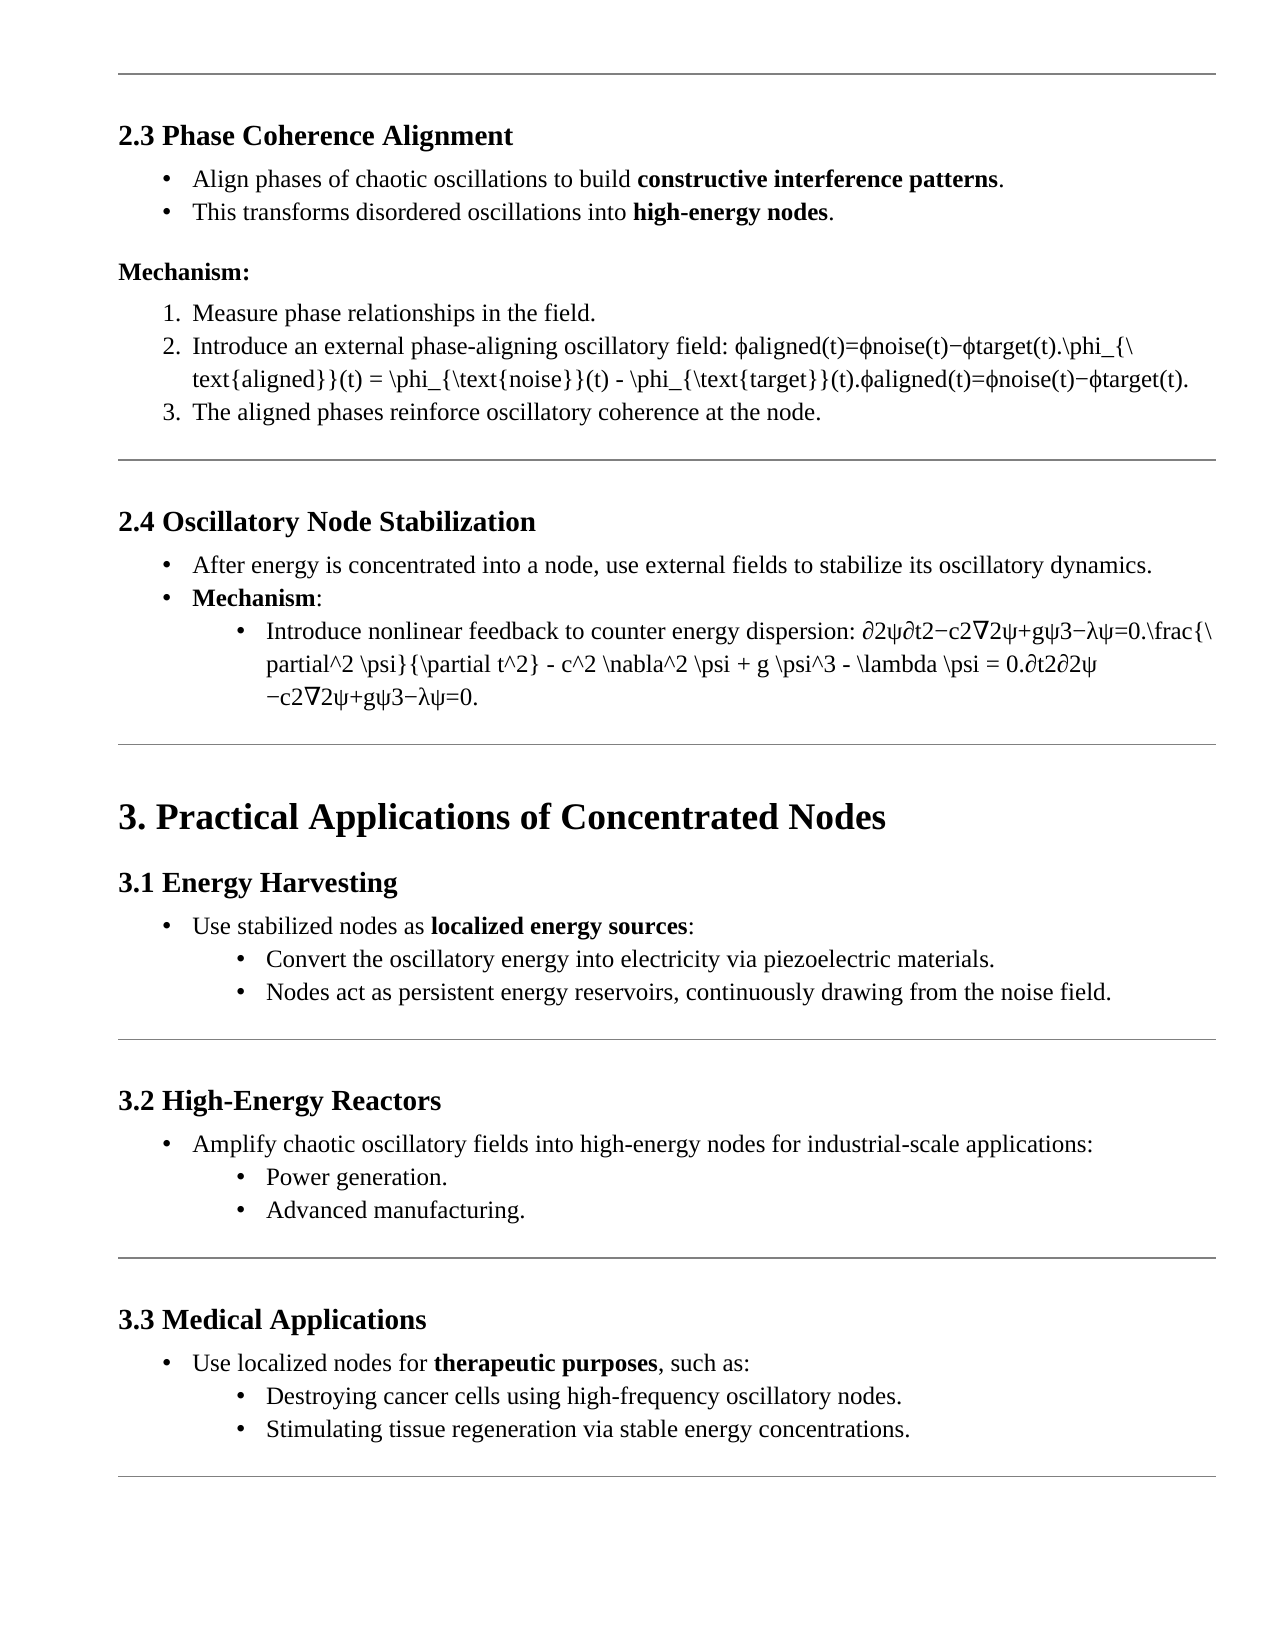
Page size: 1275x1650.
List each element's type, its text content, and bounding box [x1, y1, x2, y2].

list After energy is concentrated into a node, use external fields to stabilize its oscillatory dynamics. [162, 550, 1216, 579]
list The aligned phases reinforce oscillatory coherence at the node. [162, 397, 1216, 426]
list Align phases of chaotic oscillations to build constructive interference patterns. [162, 164, 1216, 193]
list Power generation. [236, 1162, 1216, 1191]
list Nodes act as persistent energy reservoirs, continuously drawing from the noise field. [236, 977, 1216, 1006]
list This transforms disordered oscillations into high-energy nodes. [162, 197, 1216, 226]
list Introduce nonlinear feedback to counter energy dispersion: ∂2ψ∂t2−c2∇2ψ+gψ3−λψ=0.\frac{\partial^2 \psi}{\partial t^2} - c^2 \nabla^2 \psi + g \psi^3 - \lambda \psi = 0.∂t2∂2ψ​−c2∇2ψ+gψ3−λψ=0. [236, 616, 1216, 711]
list Use localized nodes for therapeutic purposes, such as: [162, 1348, 1216, 1377]
list Convert the oscillatory energy into electricity via piezoelectric materials. [236, 944, 1216, 973]
list Stimulating tissue regeneration via stable energy concentrations. [236, 1414, 1216, 1443]
subtitle Mechanism: [118, 257, 1216, 286]
list Use stabilized nodes as localized energy sources: [162, 911, 1216, 940]
list Introduce an external phase-aligning oscillatory field: ϕaligned(t)=ϕnoise(t)−ϕtarget(t).\phi_{\text{aligned}}(t) = \phi_{\text{noise}}(t) - \phi_{\text{target}}(t).ϕaligned​(t)=ϕnoise​(t)−ϕtarget​(t). [162, 331, 1216, 393]
subtitle 3. Practical Applications of Concentrated Nodes [118, 795, 1216, 838]
subtitle 3.1 Energy Harvesting [118, 865, 1216, 898]
subtitle 2.4 Oscillatory Node Stabilization [118, 504, 1216, 537]
list Amplify chaotic oscillatory fields into high-energy nodes for industrial-scale applications: [162, 1129, 1216, 1158]
list Advanced manufacturing. [236, 1196, 1216, 1224]
list Measure phase relationships in the field. [162, 298, 1216, 327]
subtitle 3.3 Medical Applications [118, 1302, 1216, 1336]
subtitle 3.2 High-Energy Reactors [118, 1083, 1216, 1117]
list Mechanism: [162, 583, 1216, 612]
subtitle 2.3 Phase Coherence Alignment [118, 118, 1216, 151]
list Destroying cancer cells using high-frequency oscillatory nodes. [236, 1381, 1216, 1410]
